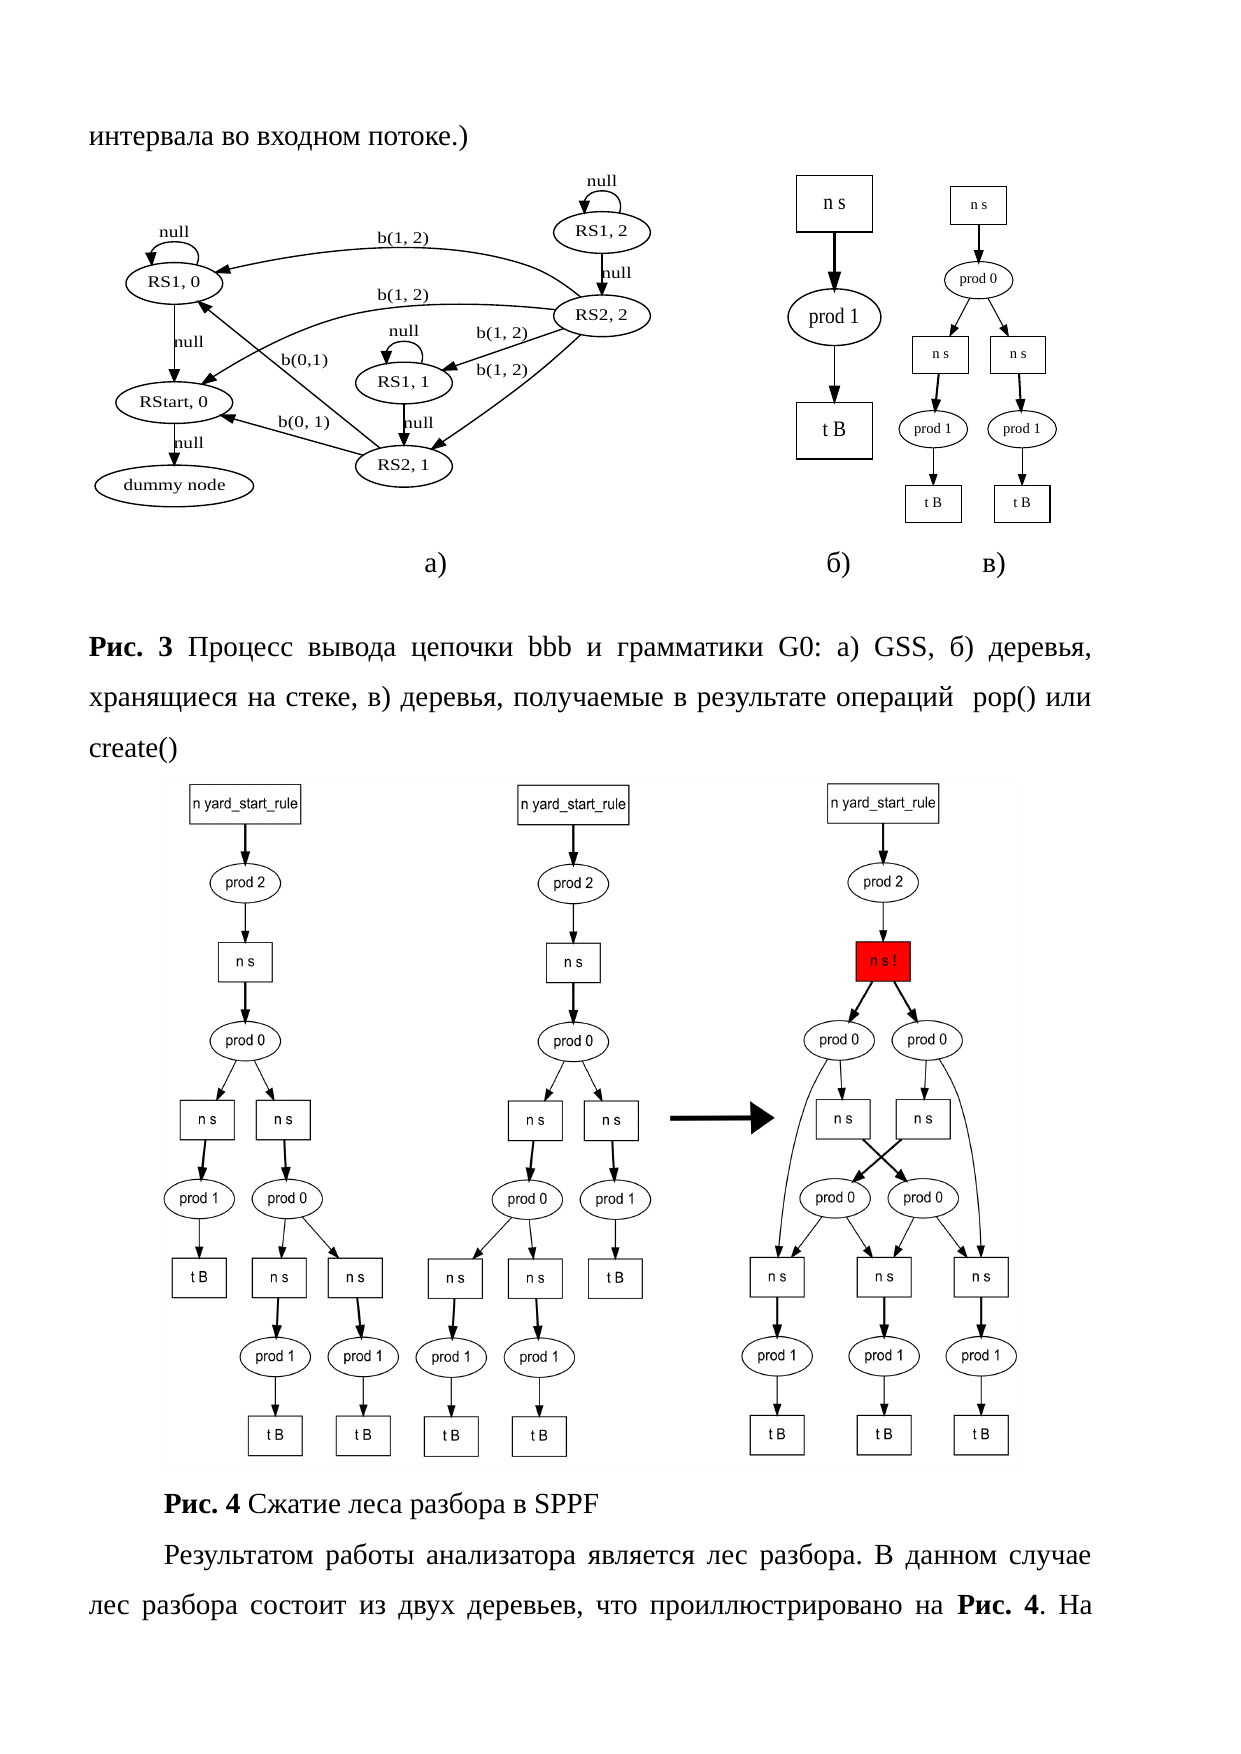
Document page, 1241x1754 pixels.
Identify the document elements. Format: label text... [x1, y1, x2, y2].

text Результатом работы анализатора является лес разбора. В данном случае лес разбора состоит из двух деревьев, что проиллюстрировано на Рис. 4. На [88, 1537, 1093, 1621]
table_header [895, 169, 1093, 545]
table_cell в) [895, 545, 1093, 579]
text Рис. 4 Сжатие леса разбора в SPPF [88, 1470, 1093, 1520]
text Рис. 3 Процесс вывода цепочки bbb и грамматики G0: а) GSS, б) деревья, хранящиеся на стеке, в) деревья, получаемые в результате операций pop() или create() [88, 629, 1093, 763]
text интервала во входном потоке.) [88, 118, 1093, 152]
table_header [89, 169, 782, 545]
table_cell б) [782, 545, 895, 579]
table_header [782, 169, 895, 545]
picture [160, 780, 1021, 1470]
table_cell a) [89, 545, 782, 579]
